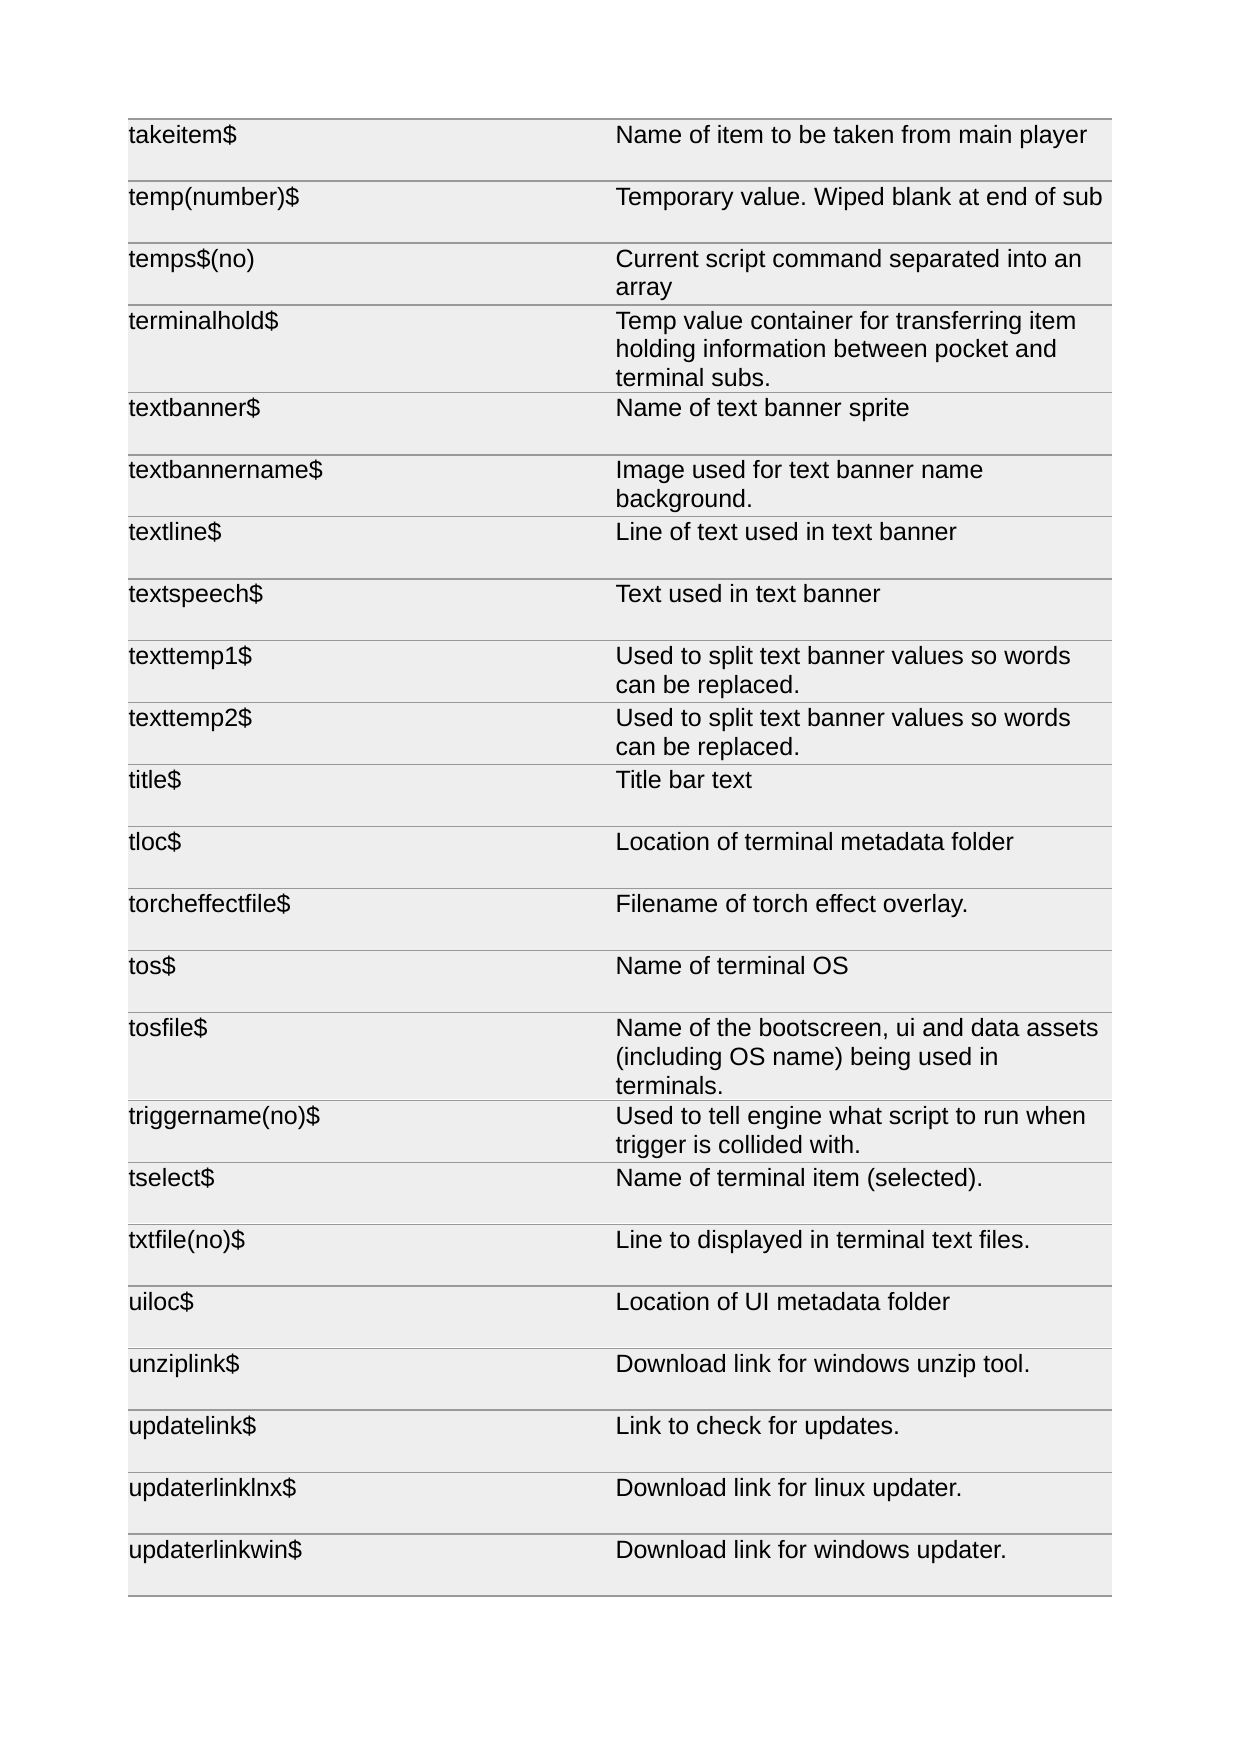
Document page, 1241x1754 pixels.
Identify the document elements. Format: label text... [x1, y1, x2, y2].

table_cell Name of terminal OS [615, 951, 1112, 1012]
table_cell Temp value container for transferring item holding information between pocket and terminal subs. [615, 306, 1112, 392]
table_cell Image used for text banner name background. [615, 456, 1112, 516]
table_cell triggername(no)$ [128, 1101, 615, 1161]
table_cell Download link for windows unzip tool. [615, 1349, 1112, 1409]
table_cell Download link for linux updater. [615, 1473, 1112, 1533]
table_cell Line to displayed in terminal text files. [615, 1225, 1112, 1285]
table_cell Line of text used in text banner [615, 517, 1112, 578]
table_cell Name of text banner sprite [615, 393, 1112, 454]
table_cell terminalhold$ [128, 306, 615, 392]
table_cell updatelink$ [128, 1411, 615, 1471]
table_cell Name of terminal item (selected). [615, 1163, 1112, 1223]
table_cell Link to check for updates. [615, 1411, 1112, 1471]
table_cell tos$ [128, 951, 615, 1012]
table_cell Name of item to be taken from main player [615, 120, 1112, 180]
table_cell texttemp1$ [128, 641, 615, 702]
table_cell unziplink$ [128, 1349, 615, 1409]
table_cell Download link for windows updater. [615, 1535, 1112, 1595]
table_cell Used to split text banner values so words can be replaced. [615, 641, 1112, 702]
table_cell torcheffectfile$ [128, 889, 615, 950]
table_cell textbannername$ [128, 456, 615, 516]
table_cell texttemp2$ [128, 703, 615, 764]
table_cell textspeech$ [128, 580, 615, 640]
table_cell Title bar text [615, 765, 1112, 826]
table_cell textline$ [128, 517, 615, 578]
table_cell updaterlinklnx$ [128, 1473, 615, 1533]
table_cell temp(number)$ [128, 182, 615, 242]
table_cell Used to tell engine what script to run when trigger is collided with. [615, 1101, 1112, 1161]
table_cell tosfile$ [128, 1013, 615, 1099]
table_cell textbanner$ [128, 393, 615, 454]
table_cell Name of the bootscreen, ui and data assets (including OS name) being used in terminals. [615, 1013, 1112, 1099]
table_cell tloc$ [128, 827, 615, 888]
table_cell Location of terminal metadata folder [615, 827, 1112, 888]
table_cell txtfile(no)$ [128, 1225, 615, 1285]
table_cell Current script command separated into an array [615, 244, 1112, 304]
table_cell tselect$ [128, 1163, 615, 1223]
table_cell uiloc$ [128, 1287, 615, 1347]
table_cell takeitem$ [128, 120, 615, 180]
table_cell Text used in text banner [615, 580, 1112, 640]
table_cell Filename of torch effect overlay. [615, 889, 1112, 950]
table_cell Used to split text banner values so words can be replaced. [615, 703, 1112, 764]
table_cell Temporary value. Wiped blank at end of sub [615, 182, 1112, 242]
table_cell title$ [128, 765, 615, 826]
table_cell updaterlinkwin$ [128, 1535, 615, 1595]
table_cell temps$(no) [128, 244, 615, 304]
table_cell Location of UI metadata folder [615, 1287, 1112, 1347]
